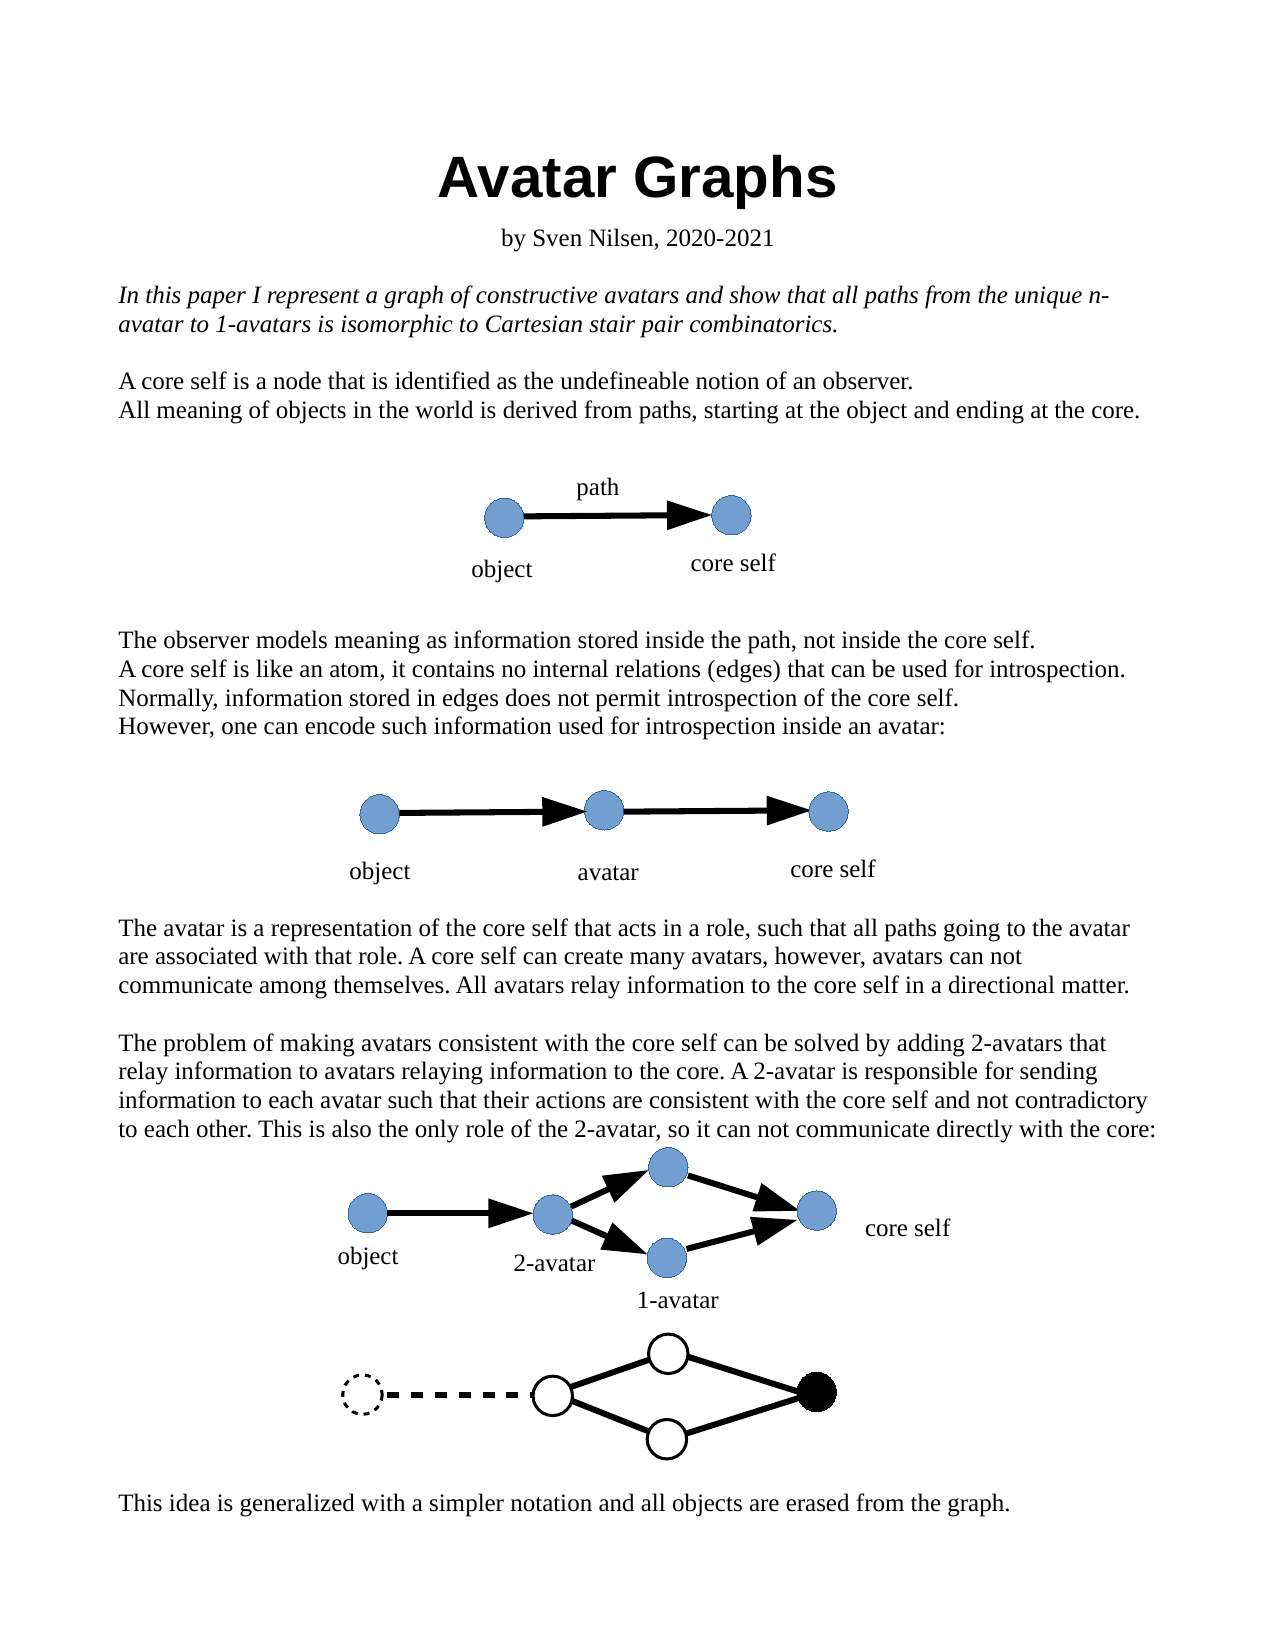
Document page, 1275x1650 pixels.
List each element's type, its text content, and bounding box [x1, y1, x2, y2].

text A core self is a node that is identified as the undefineable notion of an observer. [118, 366, 1157, 395]
text by Sven Nilsen, 2020-2021 [118, 223, 1157, 251]
text The observer models meaning as information stored inside the path, not inside the core self. [118, 625, 1157, 654]
text The avatar is a representation of the core self that acts in a role, such that all paths going to the avatar are associated with that role. A core self can create many avatars, however, avatars can not communicate among themselves. All avatars relay information to the core self in a directional matter. [118, 913, 1157, 999]
text In this paper I represent a graph of constructive avatars and show that all paths from the unique n-avatar to 1-avatars is isomorphic to Cartesian stair pair combinatorics. [118, 280, 1157, 338]
text All meaning of objects in the world is derived from paths, starting at the object and ending at the core. [118, 395, 1157, 424]
title Avatar Graphs [118, 143, 1157, 210]
text This idea is generalized with a simpler notation and all objects are erased from the graph. [118, 1488, 1157, 1516]
text Normally, information stored in edges does not permit introspection of the core self. However, one can encode such information used for introspection inside an avatar: [118, 683, 1157, 740]
text The problem of making avatars consistent with the core self can be solved by adding 2-avatars that relay information to avatars relaying information to the core. A 2-avatar is responsible for sending information to each avatar such that their actions are consistent with the core self and not contradictory to each other. This is also the only role of the 2-avatar, so it can not communicate directly with the core: [118, 1028, 1157, 1143]
text A core self is like an atom, it contains no internal relations (edges) that can be used for introspection. [118, 654, 1157, 683]
